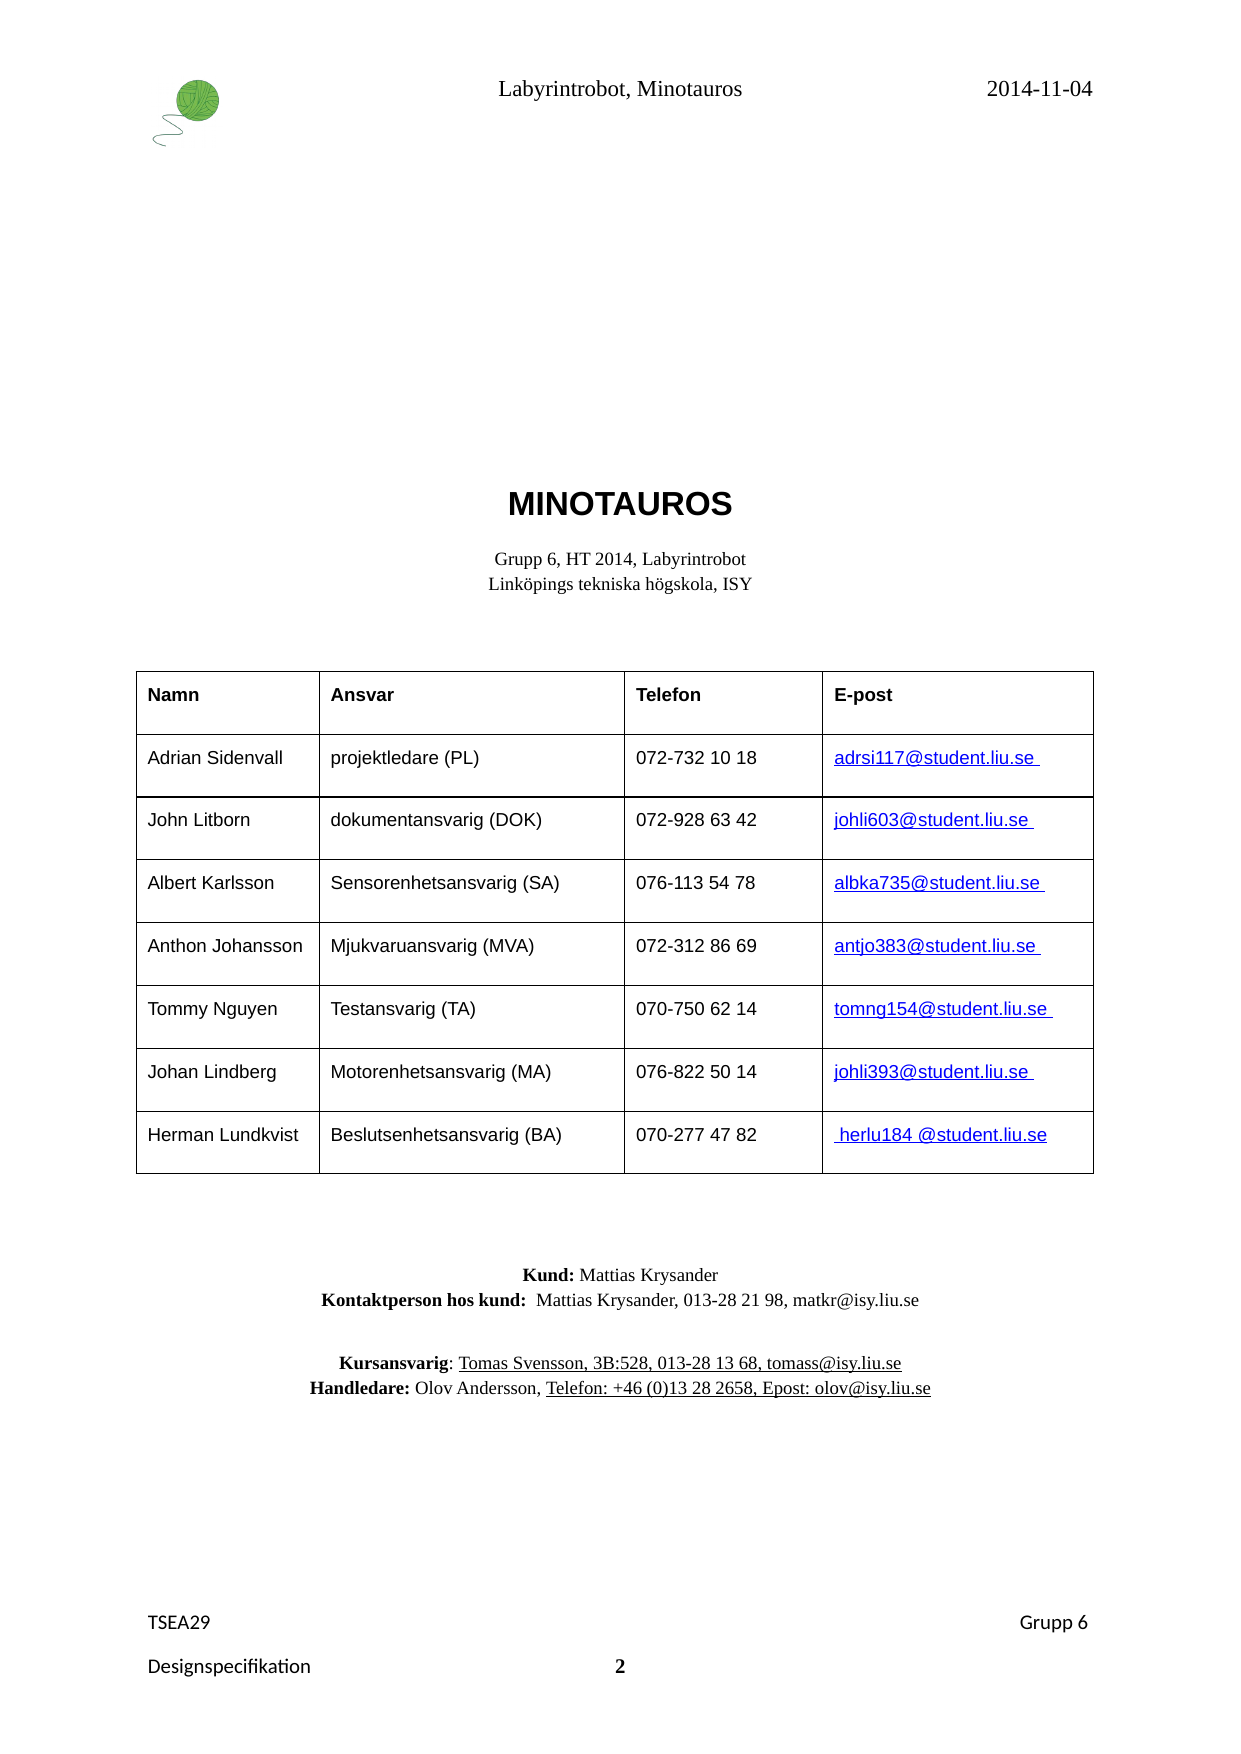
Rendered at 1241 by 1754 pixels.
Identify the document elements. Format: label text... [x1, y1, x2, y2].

table_cell 076-113 54 78 [625, 860, 822, 922]
table_cell 076-822 50 14 [625, 1049, 822, 1111]
table_cell Beslutsenhetsansvarig (BA) [320, 1112, 624, 1173]
table_cell johli603@student.liu.se [823, 798, 1093, 859]
table_cell dokumentansvarig (DOK) [320, 798, 624, 859]
table_cell herlu184 @student.liu.se [823, 1112, 1093, 1173]
table_cell Sensorenhetsansvarig (SA) [320, 860, 624, 922]
text Kund: Mattias Krysander Kontaktperson hos kund: Mattias Krysander, 013-28 21 98, matkr@isy.liu.se [148, 1262, 1093, 1312]
table_cell Tommy Nguyen [137, 986, 319, 1048]
table_header Telefon [625, 672, 822, 734]
table_cell albka735@student.liu.se [823, 860, 1093, 922]
table_header Ansvar [320, 672, 624, 734]
table_header Namn [137, 672, 319, 734]
table_cell Herman Lundkvist [137, 1112, 319, 1173]
picture [150, 76, 223, 149]
text Minotauros [148, 496, 1093, 521]
table_cell projektledare (PL) [320, 735, 624, 796]
table_cell Adrian Sidenvall [137, 735, 319, 796]
text Kursansvarig: Tomas Svensson, 3B:528, 013-28 13 68, tomass@isy.liu.se Handledare: Olov Andersson, Telefon: +46 (0)13 28 2658, Epost: olov@isy.liu.se [148, 1324, 1093, 1399]
table_cell Albert Karlsson [137, 860, 319, 922]
table_cell Motorenhetsansvarig (MA) [320, 1049, 624, 1111]
table_cell 070-277 47 82 [625, 1112, 822, 1173]
table_cell Johan Lindberg [137, 1049, 319, 1111]
table_cell Anthon Johansson [137, 923, 319, 985]
table_cell 072-928 63 42 [625, 798, 822, 859]
table_header E-post [823, 672, 1093, 734]
table_cell johli393@student.liu.se [823, 1049, 1093, 1111]
table_cell adrsi117@student.liu.se [823, 735, 1093, 796]
table_cell Testansvarig (TA) [320, 986, 624, 1048]
table_cell tomng154@student.liu.se [823, 986, 1093, 1048]
text Grupp 6, HT 2014, Labyrintrobot Linköpings tekniska högskola, ISY [148, 546, 1093, 596]
table_cell 072-732 10 18 [625, 735, 822, 796]
table_cell antjo383@student.liu.se [823, 923, 1093, 985]
table_cell Mjukvaruansvarig (MVA) [320, 923, 624, 985]
table_cell 070-750 62 14 [625, 986, 822, 1048]
table_cell 072-312 86 69 [625, 923, 822, 985]
table_cell John Litborn [137, 798, 319, 859]
